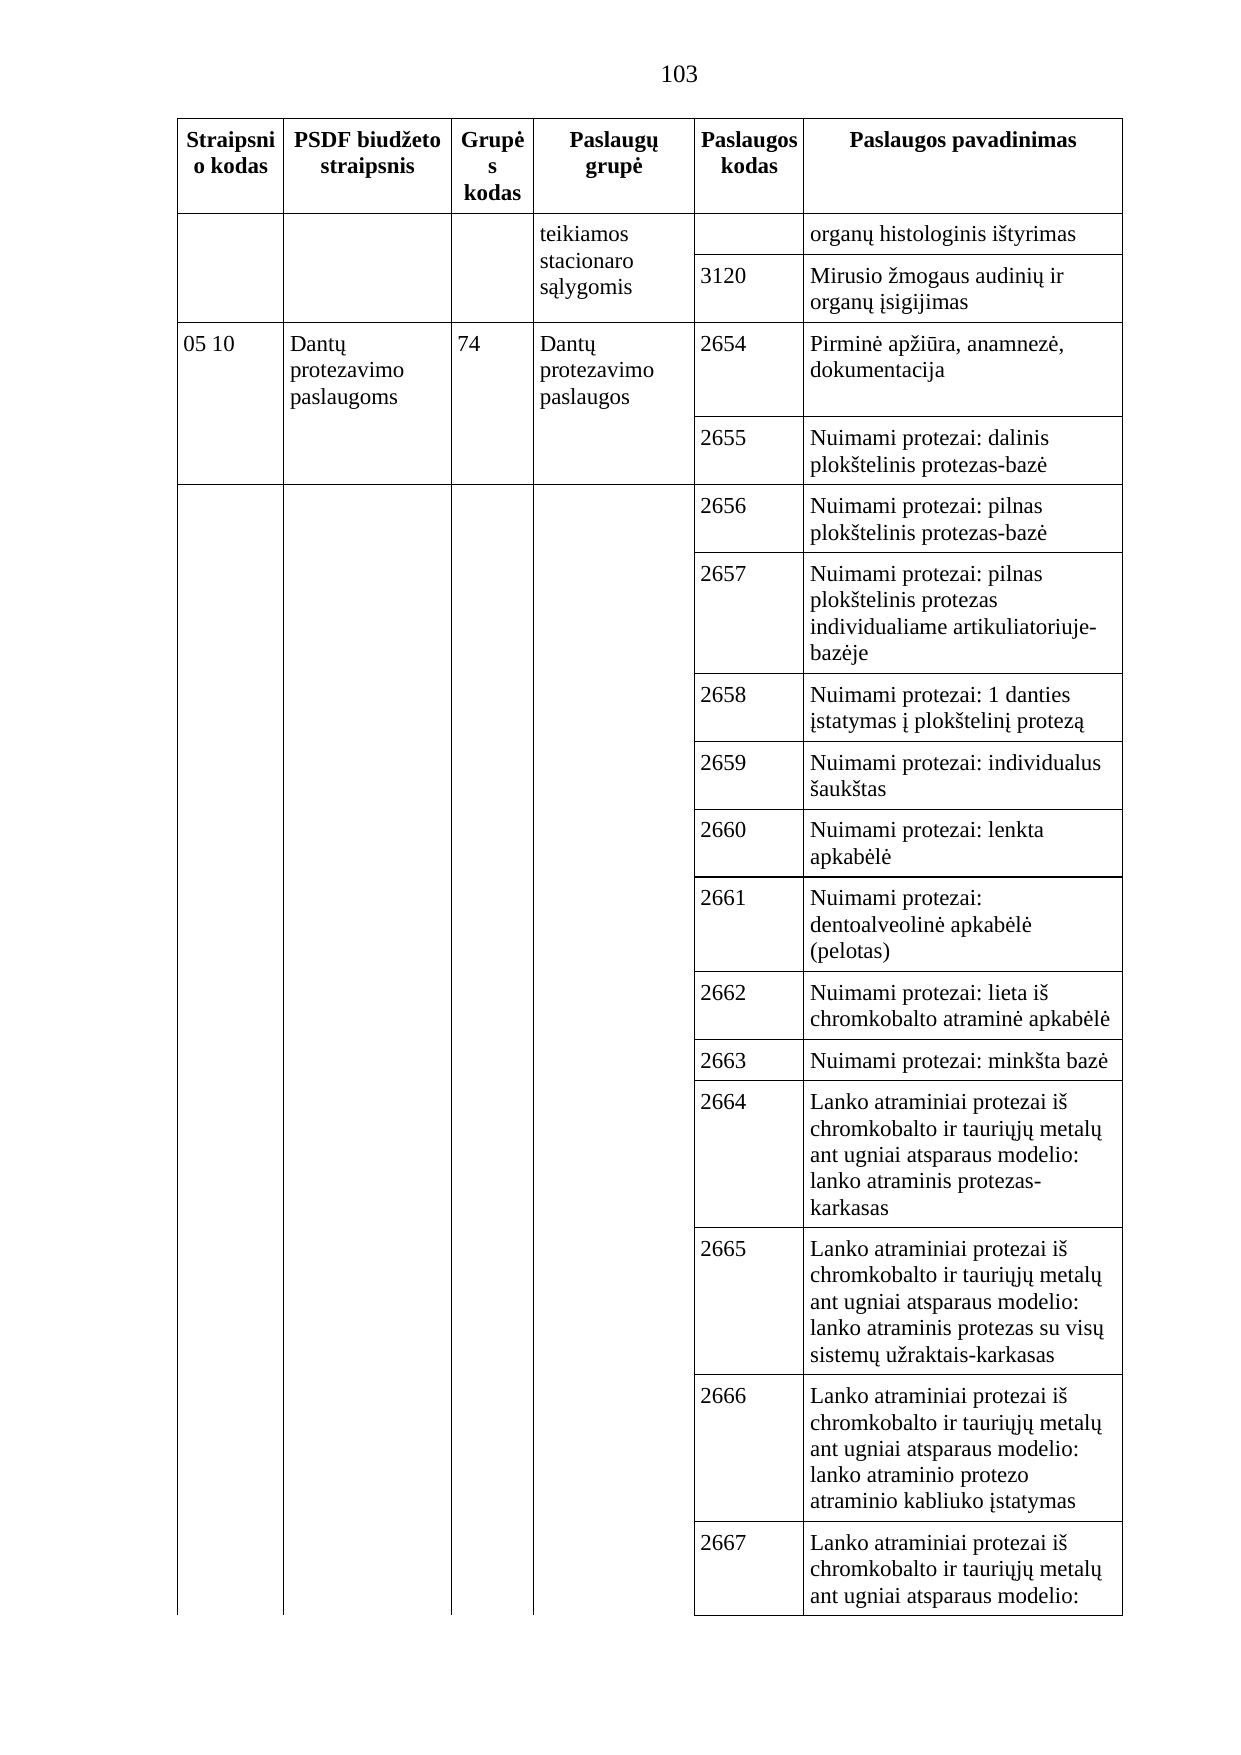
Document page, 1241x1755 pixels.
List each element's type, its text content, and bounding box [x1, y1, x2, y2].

table_cell Pirminė apžiūra, anamnezė, dokumentacija [804, 323, 1122, 416]
table_cell [178, 673, 283, 741]
table_cell Nuimami protezai: pilnas plokštelinis protezas-bazė [804, 485, 1122, 552]
table_cell [452, 1521, 533, 1615]
table_cell [534, 485, 694, 552]
table_cell Lanko atraminiai protezai iš chromkobalto ir tauriųjų metalų ant ugniai atsparaus modelio: lanko atraminio protezo atraminio kabliuko įstatymas [804, 1375, 1122, 1521]
table_cell Nuimami protezai: dalinis plokštelinis protezas-bazė [804, 417, 1122, 484]
table_cell [284, 673, 451, 741]
table_cell [452, 1039, 533, 1080]
table_cell [534, 971, 694, 1038]
table_cell [284, 214, 451, 322]
table_cell 2656 [695, 485, 803, 552]
table_cell Lanko atraminiai protezai iš chromkobalto ir tauriųjų metalų ant ugniai atsparaus modelio: [804, 1522, 1122, 1615]
table_cell [178, 485, 283, 552]
table_cell [534, 1521, 694, 1615]
table_cell [178, 971, 283, 1038]
table_cell 3120 [695, 255, 803, 322]
table_cell [178, 741, 283, 808]
table_cell [284, 552, 451, 673]
table_cell [284, 1227, 451, 1374]
table_header Straipsnio kodas [178, 119, 283, 212]
table_cell 2665 [695, 1228, 803, 1374]
table_cell 2666 [695, 1375, 803, 1521]
table_cell [178, 214, 283, 322]
table_cell [534, 876, 694, 971]
table_cell Lanko atraminiai protezai iš chromkobalto ir tauriųjų metalų ant ugniai atsparaus modelio: lanko atraminis protezas-karkasas [804, 1081, 1122, 1227]
table_cell [534, 1080, 694, 1227]
table_cell Lanko atraminiai protezai iš chromkobalto ir tauriųjų metalų ant ugniai atsparaus modelio: lanko atraminis protezas su visų sistemų užraktais-karkasas [804, 1228, 1122, 1374]
table_cell 2667 [695, 1522, 803, 1615]
table_cell [284, 1521, 451, 1615]
table_cell [178, 1521, 283, 1615]
table_cell [534, 552, 694, 673]
table_cell [178, 1080, 283, 1227]
table_cell Nuimami protezai: minkšta bazė [804, 1040, 1122, 1080]
table_cell [178, 1039, 283, 1080]
table_cell Nuimami protezai: pilnas plokštelinis protezas individualiame artikuliatoriuje-bazėje [804, 553, 1122, 673]
table_cell [452, 741, 533, 808]
table_cell [284, 876, 451, 971]
table_cell [695, 214, 803, 254]
table_cell 2662 [695, 972, 803, 1038]
table_cell teikiamos stacionaro sąlygomis [534, 214, 694, 322]
table_cell [452, 971, 533, 1038]
table_header Grupės kodas [452, 119, 533, 212]
table_cell [178, 1227, 283, 1374]
table_cell [452, 809, 533, 876]
table_cell Nuimami protezai: dentoalveolinė apkabėlė (pelotas) [804, 878, 1122, 971]
table_cell [534, 741, 694, 808]
table_cell 2661 [695, 878, 803, 971]
table_cell 2654 [695, 323, 803, 416]
table_cell [452, 214, 533, 322]
table_cell [534, 1374, 694, 1521]
table_cell 2663 [695, 1040, 803, 1080]
table_cell [178, 809, 283, 876]
table_cell [284, 1039, 451, 1080]
table_cell organų histologinis ištyrimas [804, 214, 1122, 254]
table_cell [284, 741, 451, 808]
table_cell [452, 1080, 533, 1227]
table_cell [178, 552, 283, 673]
table_cell [284, 809, 451, 876]
table_cell [452, 485, 533, 552]
table_cell [452, 1374, 533, 1521]
table_cell Dantų protezavimo paslaugoms [284, 323, 451, 416]
table_cell [452, 1227, 533, 1374]
table_cell 05 10 [178, 323, 283, 416]
table_cell 2664 [695, 1081, 803, 1227]
table_cell [284, 1080, 451, 1227]
table_cell [284, 485, 451, 552]
table_cell 2655 [695, 417, 803, 484]
table_cell [534, 1039, 694, 1080]
table_cell Nuimami protezai: lieta iš chromkobalto atraminė apkabėlė [804, 972, 1122, 1038]
table_cell [284, 971, 451, 1038]
table_cell [452, 416, 533, 484]
table_cell [534, 416, 694, 484]
table_cell [534, 673, 694, 741]
table_cell Nuimami protezai: 1 danties įstatymas į plokštelinį protezą [804, 674, 1122, 741]
table_header Paslaugos kodas [695, 119, 803, 212]
table_cell [178, 876, 283, 971]
table_cell Mirusio žmogaus audinių ir organų įsigijimas [804, 255, 1122, 322]
table_cell [178, 416, 283, 484]
table_cell 2658 [695, 674, 803, 741]
table_cell [452, 673, 533, 741]
table_cell 2660 [695, 810, 803, 876]
table_cell Nuimami protezai: lenkta apkabėlė [804, 810, 1122, 876]
table_header Paslaugų grupė [534, 119, 694, 212]
table_cell [284, 416, 451, 484]
table_cell Nuimami protezai: individualus šaukštas [804, 742, 1122, 808]
table_cell [452, 876, 533, 971]
table_cell 2659 [695, 742, 803, 808]
table_header Paslaugos pavadinimas [804, 119, 1122, 212]
table_cell Dantų protezavimo paslaugos [534, 323, 694, 416]
table_cell 2657 [695, 553, 803, 673]
table_cell [178, 1374, 283, 1521]
table_cell [534, 1227, 694, 1374]
table_cell 74 [452, 323, 533, 416]
table_header PSDF biudžeto straipsnis [284, 119, 451, 212]
table_cell [534, 809, 694, 876]
table_cell [452, 552, 533, 673]
table_cell [284, 1374, 451, 1521]
